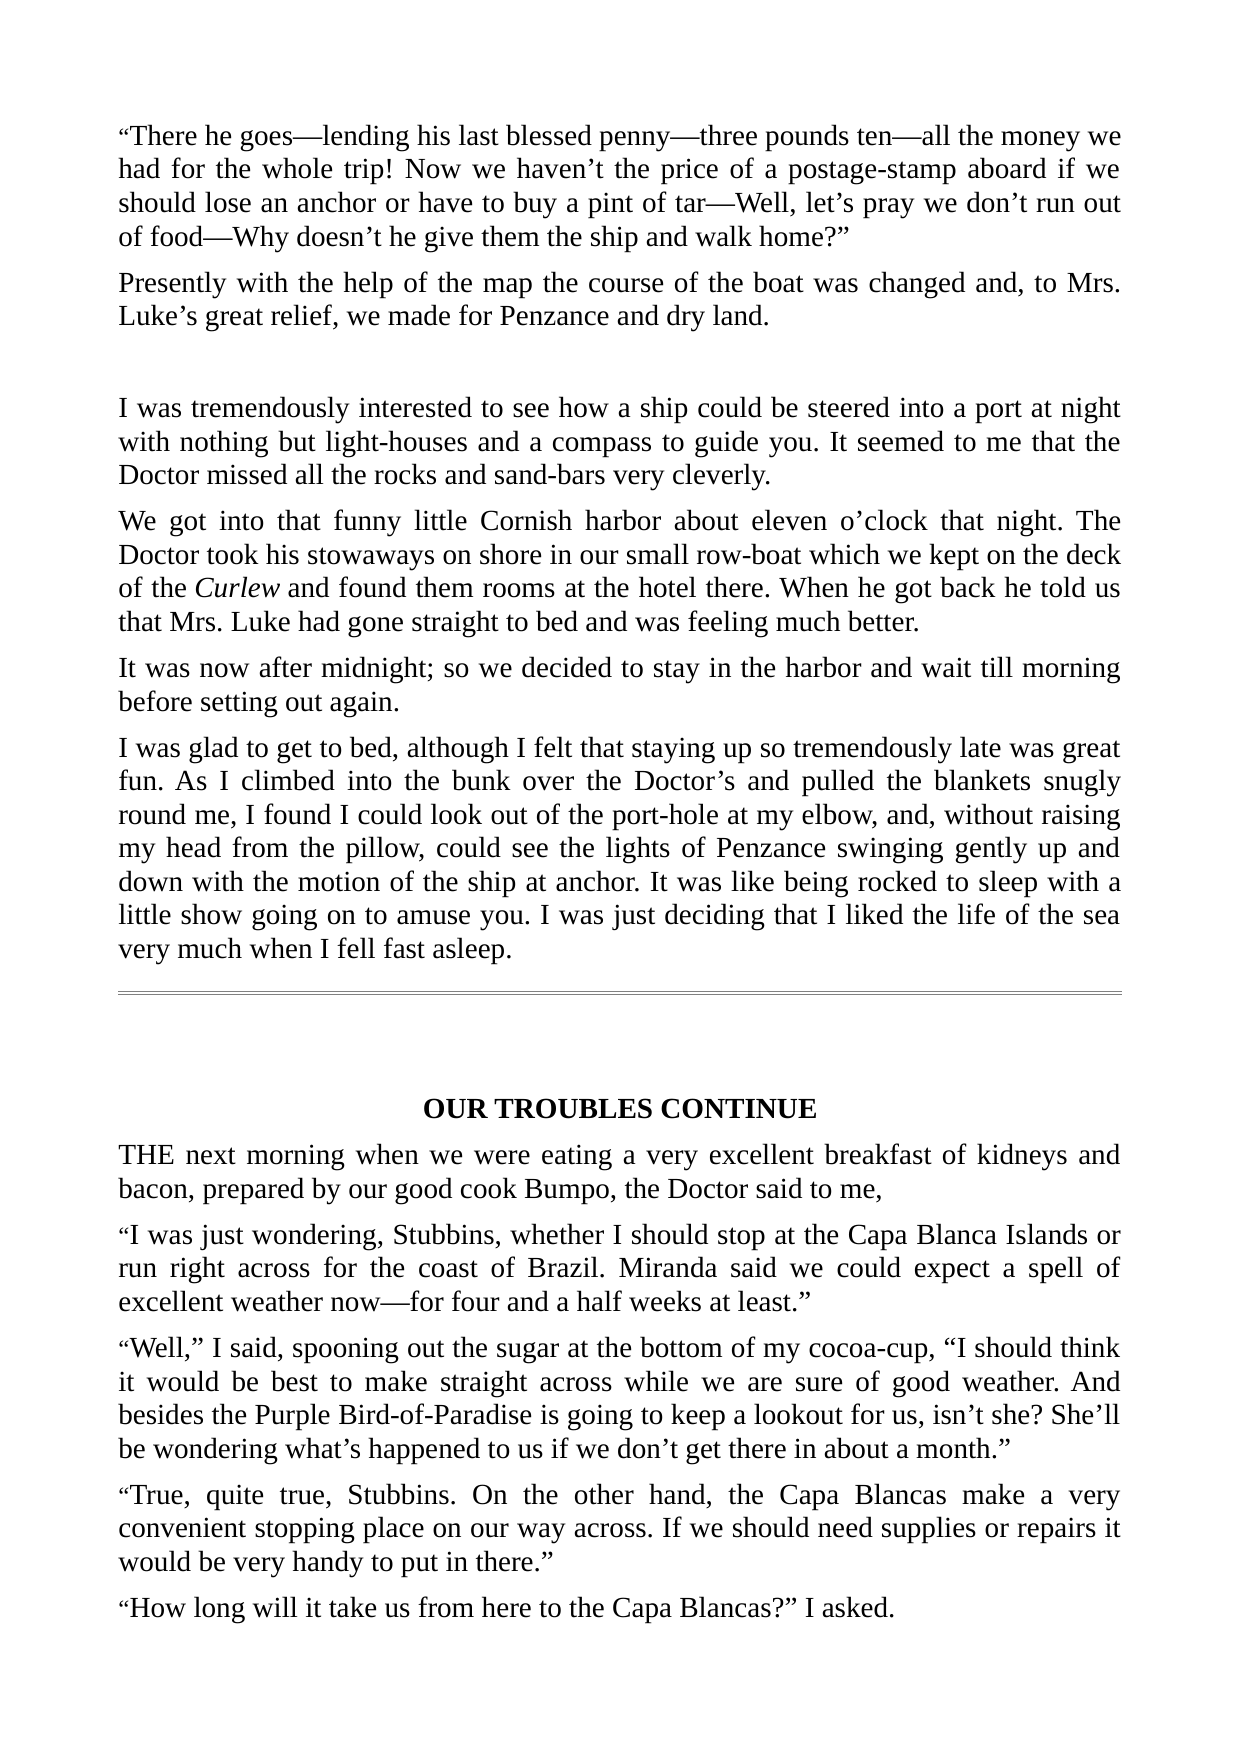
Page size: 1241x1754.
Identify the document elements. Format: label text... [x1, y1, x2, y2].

text “Well,” I said, spooning out the sugar at the bottom of my cocoa-cup, “I should think it would be best to make straight across while we are sure of good weather. And besides the Purple Bird-of-Paradise is going to keep a lookout for us, isn’t she? She’ll be wondering what’s happened to us if we don’t get there in about a month.” [118, 1330, 1122, 1464]
text Presently with the help of the map the course of the boat was changed and, to Mrs. Luke’s great relief, we made for Penzance and dry land. [118, 265, 1122, 332]
text “How long will it take us from here to the Capa Blancas?” I asked. [118, 1590, 1122, 1623]
text I was glad to get to bed, although I felt that staying up so tremendously late was great fun. As I climbed into the bunk over the Doctor’s and pulled the blankets snugly round me, I found I could look out of the port-hole at my elbow, and, without raising my head from the pillow, could see the lights of Penzance swinging gently up and down with the motion of the ship at anchor. It was like being rocked to sleep with a little show going on to amuse you. I was just deciding that I liked the life of the sea very much when I fell fast asleep. [118, 730, 1122, 964]
text It was now after midnight; so we decided to stay in the harbor and wait till morning before setting out again. [118, 650, 1122, 717]
text THE next morning when we were eating a very excellent breakfast of kidneys and bacon, prepared by our good cook Bumpo, the Doctor said to me, [118, 1137, 1122, 1204]
text “True, quite true, Stubbins. On the other hand, the Capa Blancas make a very convenient stopping place on our way across. If we should need supplies or repairs it would be very handy to put in there.” [118, 1477, 1122, 1577]
text “I was just wondering, Stubbins, whether I should stop at the Capa Blanca Islands or run right across for the coast of Brazil. Miranda said we could expect a spell of excellent weather now—for four and a half weeks at least.” [118, 1217, 1122, 1318]
text We got into that funny little Cornish harbor about eleven o’clock that night. The Doctor took his stowaways on shore in our small row-boat which we kept on the deck of the Curlew and found them rooms at the hotel there. When he got back he told us that Mrs. Luke had gone straight to bed and was feeling much better. [118, 503, 1122, 638]
text “There he goes—lending his last blessed penny—three pounds ten—all the money we had for the whole trip! Now we haven’t the price of a postage-stamp aboard if we should lose an anchor or have to buy a pint of tar—Well, let’s pray we don’t run out of food—Why doesn’t he give them the ship and walk home?” [118, 118, 1122, 252]
text I was tremendously interested to see how a ship could be steered into a port at night with nothing but light-houses and a compass to guide you. It seemed to me that the Doctor missed all the rocks and sand-bars very cleverly. [118, 390, 1122, 491]
subtitle OUR TROUBLES CONTINUE [118, 1048, 1122, 1125]
